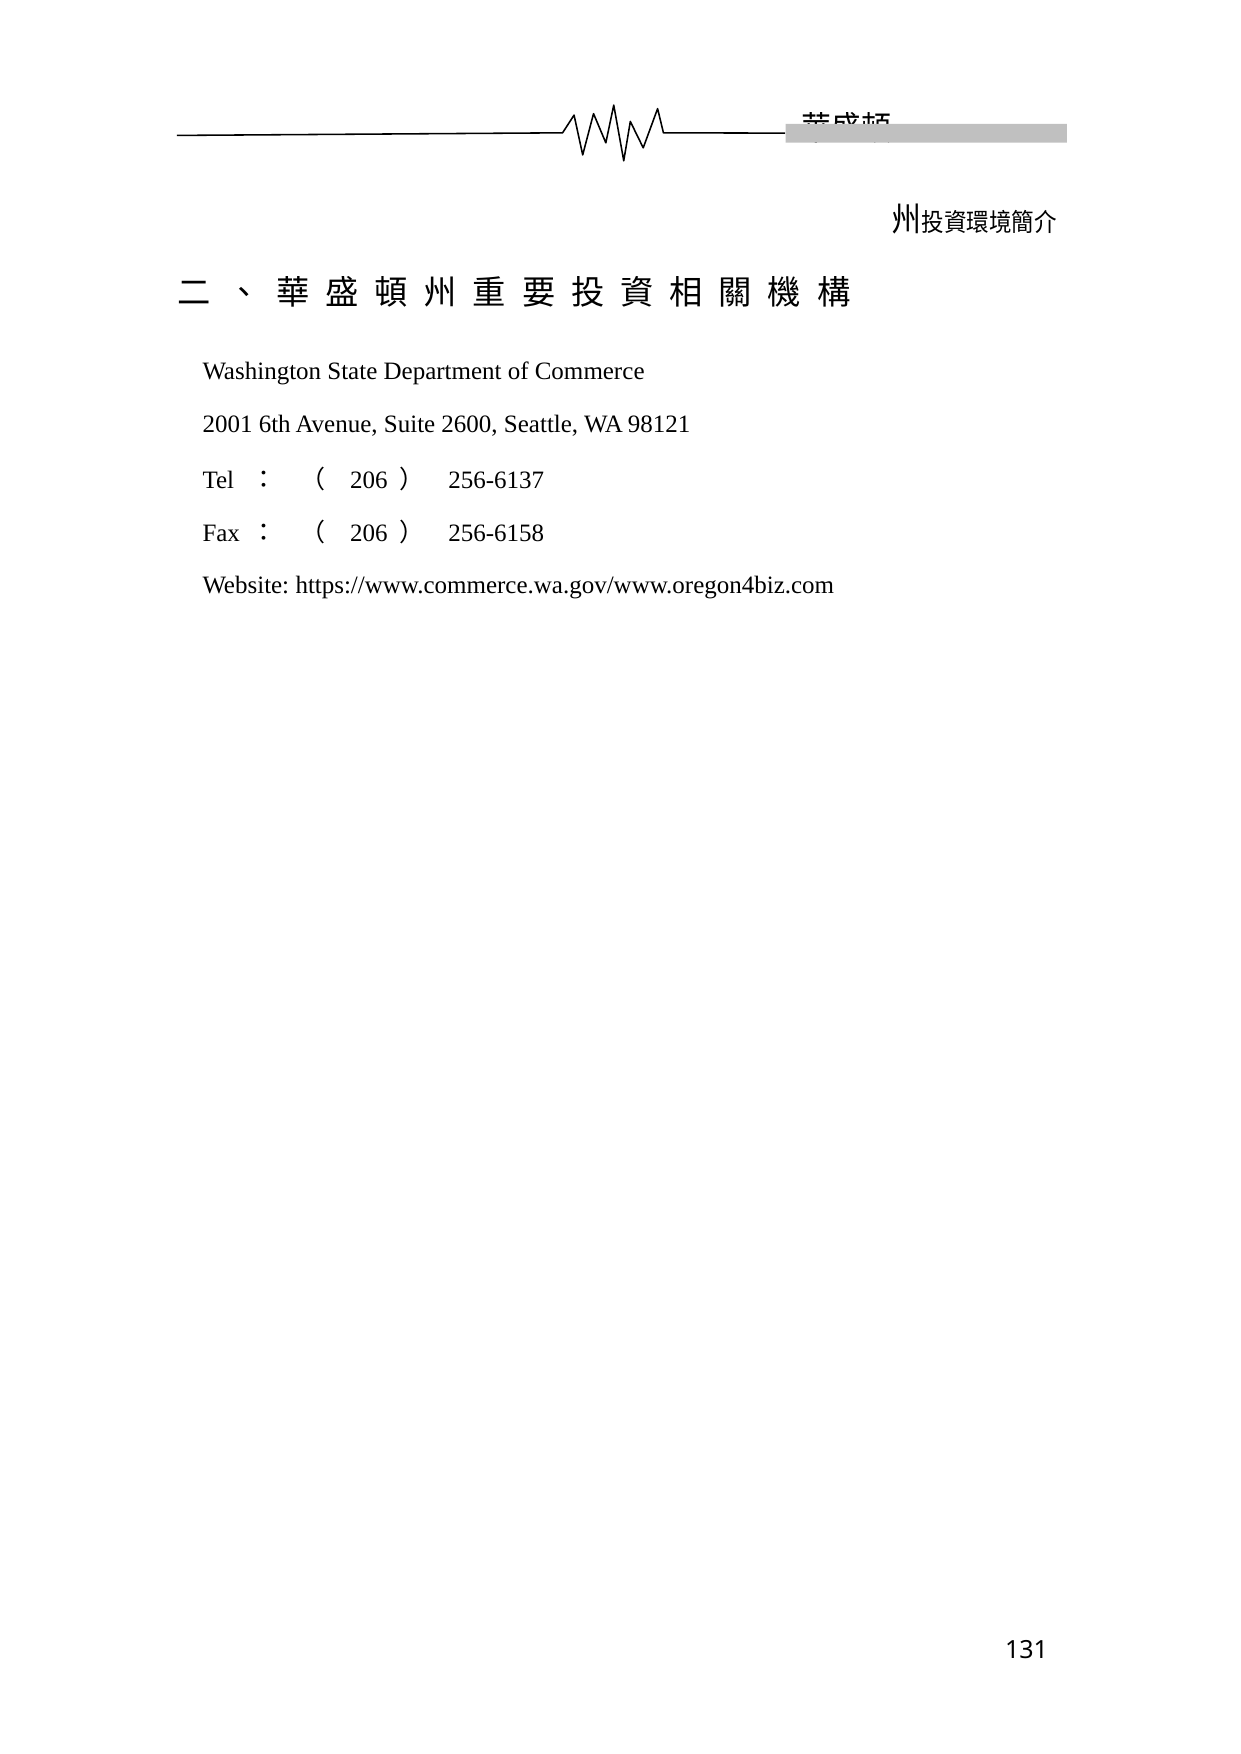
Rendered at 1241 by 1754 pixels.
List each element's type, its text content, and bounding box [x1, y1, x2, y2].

text 2001 6th Avenue, Suite 2600, Seattle, WA 98121 [202, 397, 1063, 450]
text Website: https://www.commerce.wa.gov/www.oregon4biz.com [202, 557, 1063, 611]
text Fax：（206）256-6158 [202, 504, 1063, 557]
text 二、華盛頓州重要投資相關機構 [178, 263, 1063, 317]
text Tel：（206）256-6137 [202, 450, 1063, 504]
text Washington State Department of Commerce [202, 343, 1063, 397]
